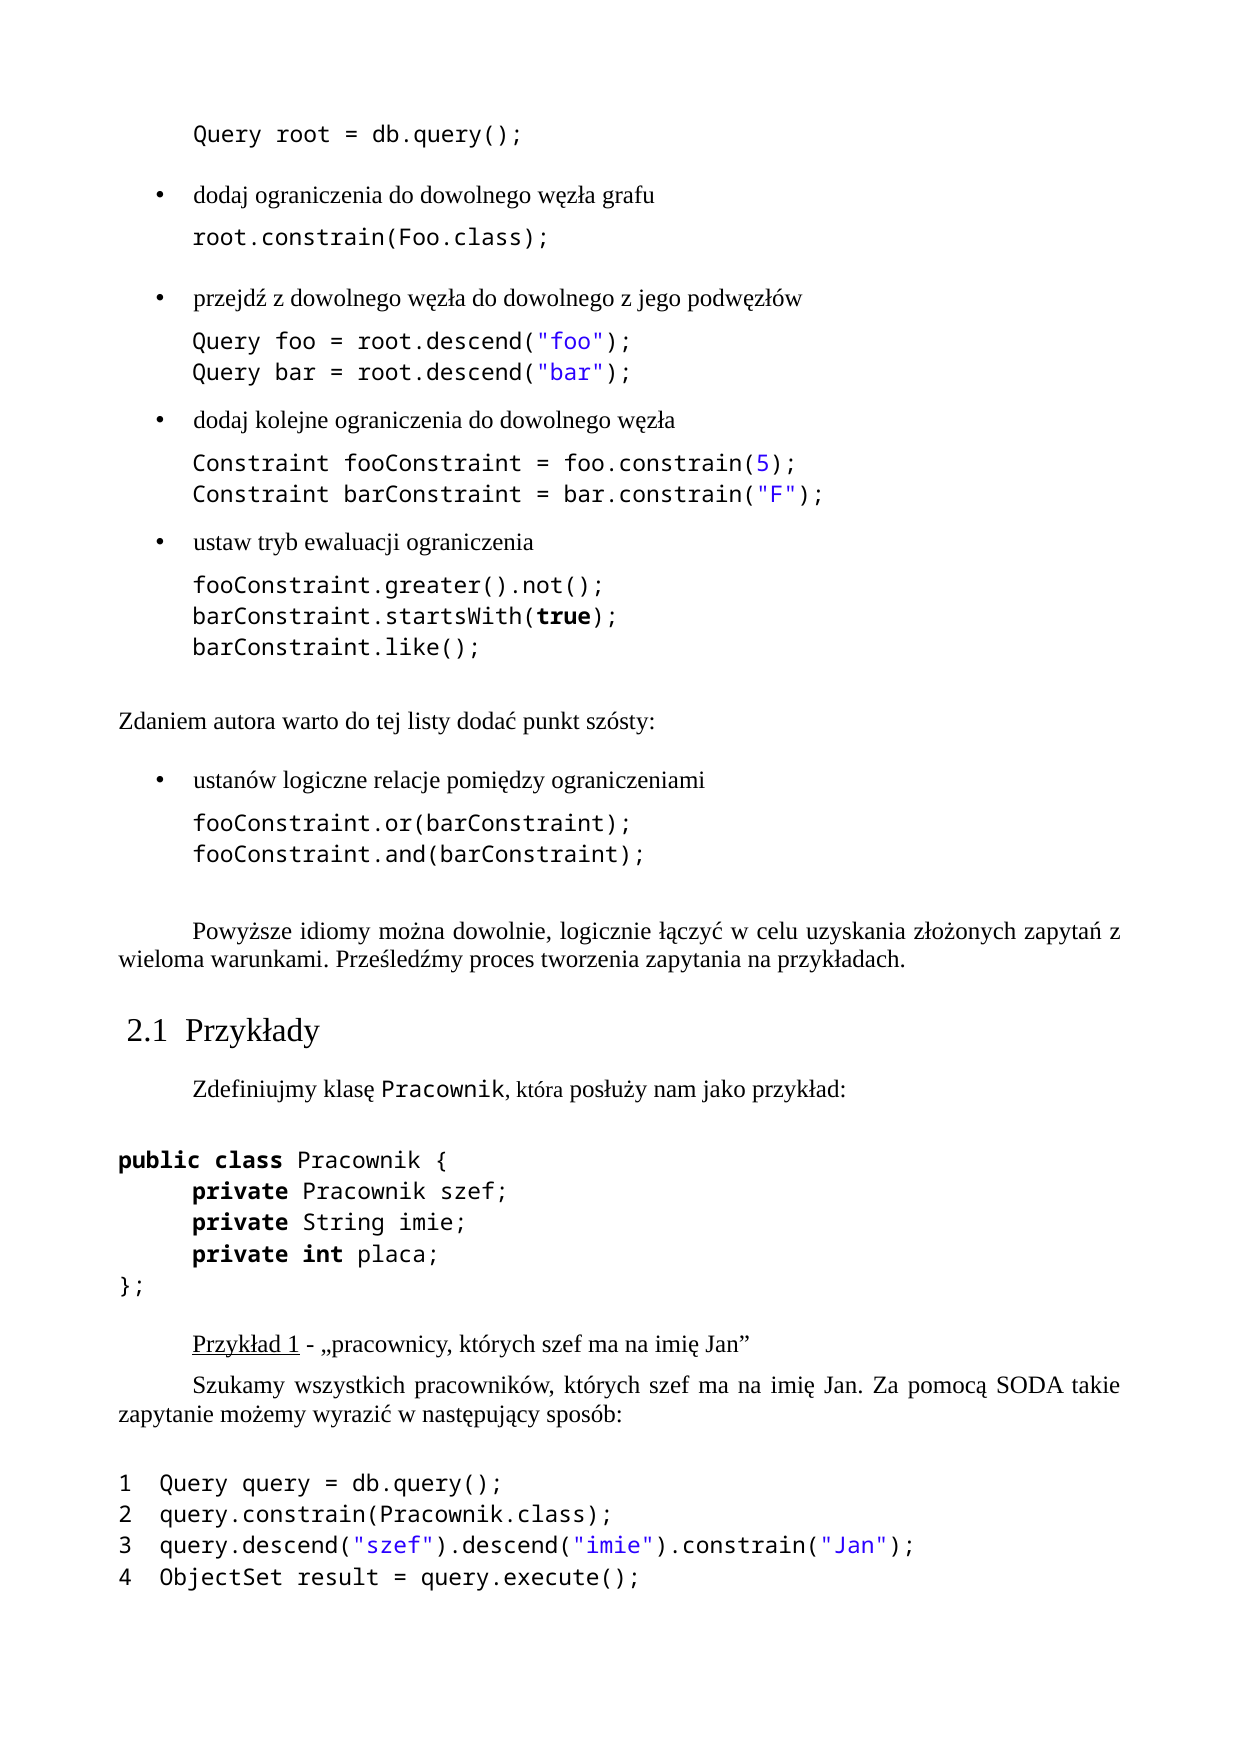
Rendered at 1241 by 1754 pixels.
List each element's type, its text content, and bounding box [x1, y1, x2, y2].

text 1 Query query = db.query(); [118, 1467, 1122, 1498]
text fooConstraint.greater().not(); [118, 568, 1122, 600]
text Constraint fooConstraint = foo.constrain(5); [118, 447, 1122, 478]
list dodaj ograniczenia do dowolnego węzła grafu [156, 180, 1122, 209]
text barConstraint.like(); [118, 631, 1122, 662]
text Query foo = root.descend("foo"); [118, 324, 1122, 356]
list Query root = db.query(); [156, 118, 1122, 149]
text 2 query.constrain(Pracownik.class); [118, 1498, 1122, 1529]
text private Pracownik szef; [118, 1175, 1122, 1206]
list ustaw tryb ewaluacji ograniczenia [156, 527, 1122, 556]
text root.constrain(Foo.class); [118, 221, 1122, 253]
text 3 query.descend("szef").descend("imie").constrain("Jan"); [118, 1529, 1122, 1561]
text Query bar = root.descend("bar"); [118, 356, 1122, 387]
text barConstraint.startsWith(true); [118, 600, 1122, 631]
text Zdaniem autora warto do tej listy dodać punkt szósty: [118, 706, 1122, 735]
text 4 ObjectSet result = query.execute(); [118, 1561, 1122, 1592]
text private int placa; [118, 1237, 1122, 1269]
text Przykład 1 - „pracownicy, których szef ma na imię Jan” [118, 1329, 1122, 1357]
text public class Pracownik { [118, 1144, 1122, 1175]
text Constraint barConstraint = bar.constrain("F"); [118, 478, 1122, 509]
text }; [118, 1269, 1122, 1300]
text fooConstraint.and(barConstraint); [118, 838, 1122, 869]
list ustanów logiczne relacje pomiędzy ograniczeniami [156, 766, 1122, 794]
text Szukamy wszystkich pracowników, których szef ma na imię Jan. Za pomocą SODA takie zapytanie możemy wyrazić w następujący sposób: [118, 1370, 1122, 1427]
text fooConstraint.or(barConstraint); [118, 807, 1122, 838]
text Zdefiniujmy klasę Pracownik, która posłuży nam jako przykład: [118, 1073, 1122, 1104]
text private String imie; [118, 1206, 1122, 1237]
list przejdź z dowolnego węzła do dowolnego z jego podwęzłów [156, 283, 1122, 312]
list dodaj kolejne ograniczenia do dowolnego węzła [156, 405, 1122, 434]
subtitle Przykłady [118, 1011, 1122, 1049]
text Powyższe idiomy można dowolnie, logicznie łączyć w celu uzyskania złożonych zapytań z wieloma warunkami. Prześledźmy proces tworzenia zapytania na przykładach. [118, 916, 1122, 973]
